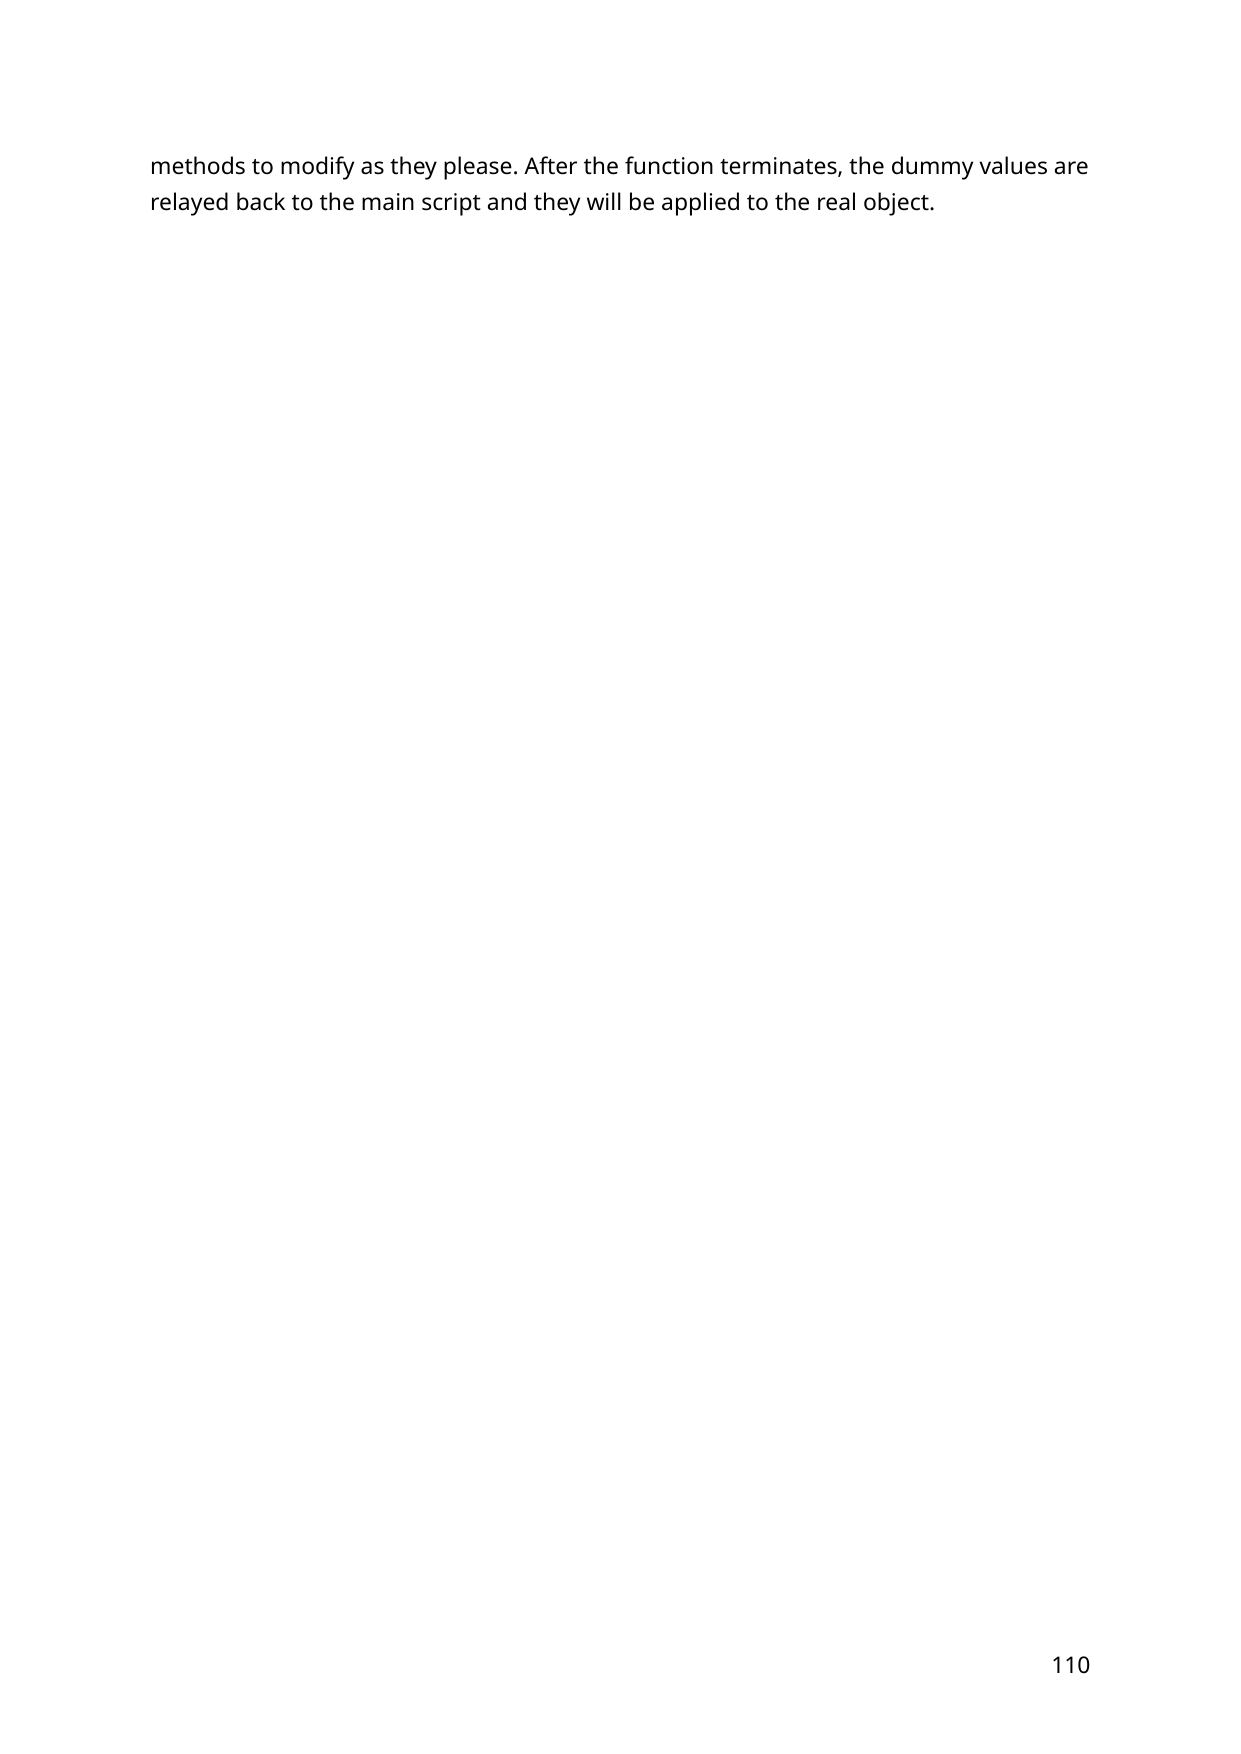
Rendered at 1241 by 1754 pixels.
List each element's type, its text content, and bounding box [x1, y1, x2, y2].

text methods to modify as they please. After the function terminates, the dummy values are relayed back to the main script and they will be applied to the real object. [150, 150, 1090, 217]
